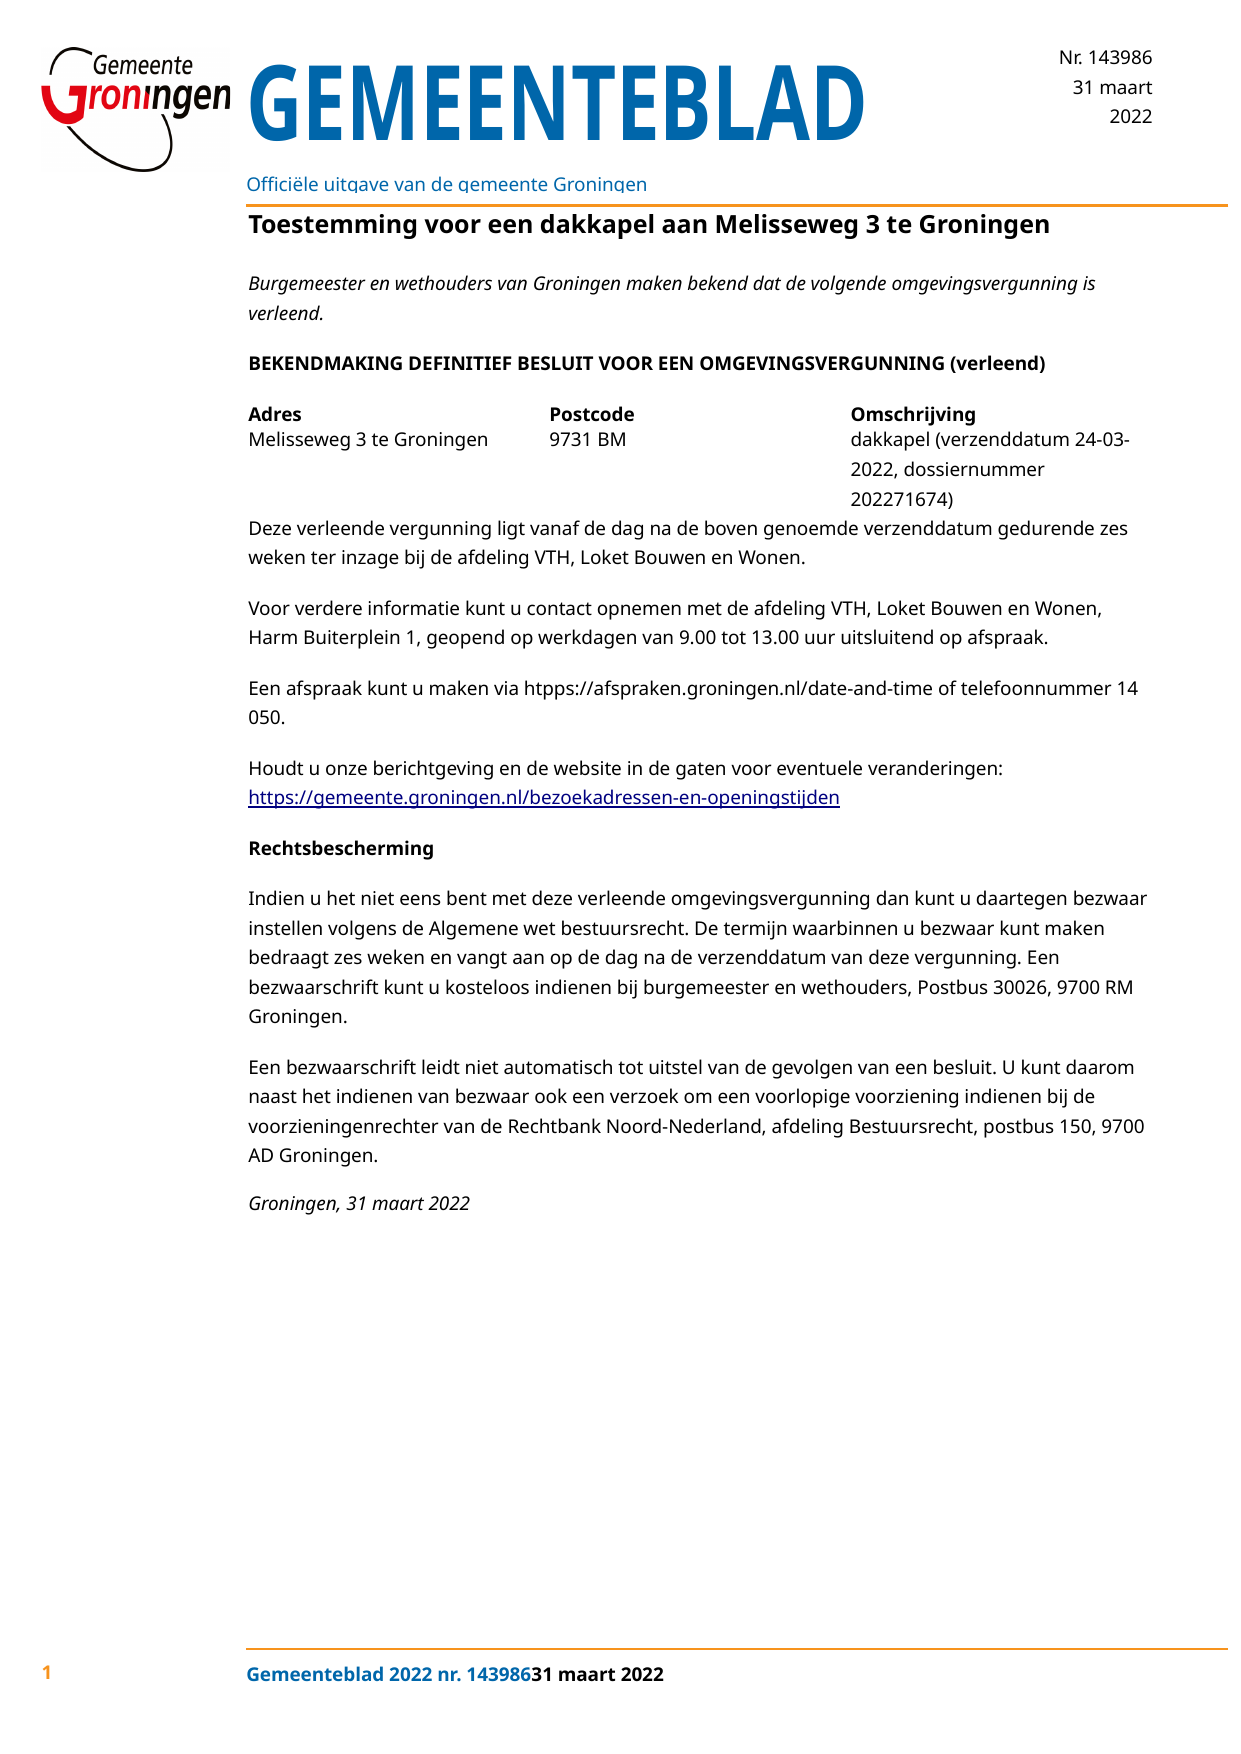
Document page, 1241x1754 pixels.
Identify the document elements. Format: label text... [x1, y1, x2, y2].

text Indien u het niet eens bent met deze verleende omgevingsvergunning dan kunt u daartegen bezwaar instellen volgens de Algemene wet bestuursrecht. De termijn waarbinnen u bezwaar kunt maken bedraagt zes weken en vangt aan op de dag na de verzenddatum van deze vergunning. Een bezwaarschrift kunt u kosteloos indienen bij burgemeester en wethouders, Postbus 30026, 9700 RM Groningen. [248, 885, 1152, 1029]
table_header Adres [248, 401, 549, 427]
text Groningen, 31 maart 2022 [248, 1190, 1152, 1216]
text BEKENDMAKING DEFINITIEF BESLUIT VOOR EEN OMGEVINGSVERGUNNING (verleend) [248, 350, 1152, 376]
text Een afspraak kunt u maken via htpps://afspraken.groningen.nl/date-and-time of telefoonnummer 14 050. [248, 675, 1152, 730]
table_cell Melisseweg 3 te Groningen [248, 427, 549, 511]
table_cell 9731 BM [549, 427, 850, 511]
text Deze verleende vergunning ligt vanaf de dag na de boven genoemde verzenddatum gedurende zes weken ter inzage bij de afdeling VTH, Loket Bouwen en Wonen. [248, 515, 1152, 570]
text Rechtsbescherming [248, 835, 1152, 860]
text Burgemeester en wethouders van Groningen maken bekend dat de volgende omgevingsvergunning is verleend. [248, 270, 1152, 326]
table_header Postcode [549, 401, 850, 427]
table_header Omschrijving [850, 401, 1152, 427]
picture [41, 47, 231, 172]
text Voor verdere informatie kunt u contact opnemen met de afdeling VTH, Loket Bouwen en Wonen, Harm Buiterplein 1, geopend op werkdagen van 9.00 tot 13.00 uur uitsluitend op afspraak. [248, 595, 1152, 650]
text Een bezwaarschrift leidt niet automatisch tot uitstel van de gevolgen van een besluit. U kunt daarom naast het indienen van bezwaar ook een verzoek om een voorlopige voorziening indienen bij de voorzieningenrechter van de Rechtbank Noord-Nederland, afdeling Bestuursrecht, postbus 150, 9700 AD Groningen. [248, 1054, 1152, 1168]
text Toestemming voor een dakkapel aan Melisseweg 3 te Groningen [248, 207, 1152, 241]
text Houdt u onze berichtgeving en de website in de gaten voor eventuele veranderingen: https://gemeente.groningen.nl/bezoekadressen-en-openingstijden [248, 755, 1152, 810]
table_cell dakkapel (verzenddatum 24-03-2022, dossiernummer 202271674) [850, 427, 1152, 511]
